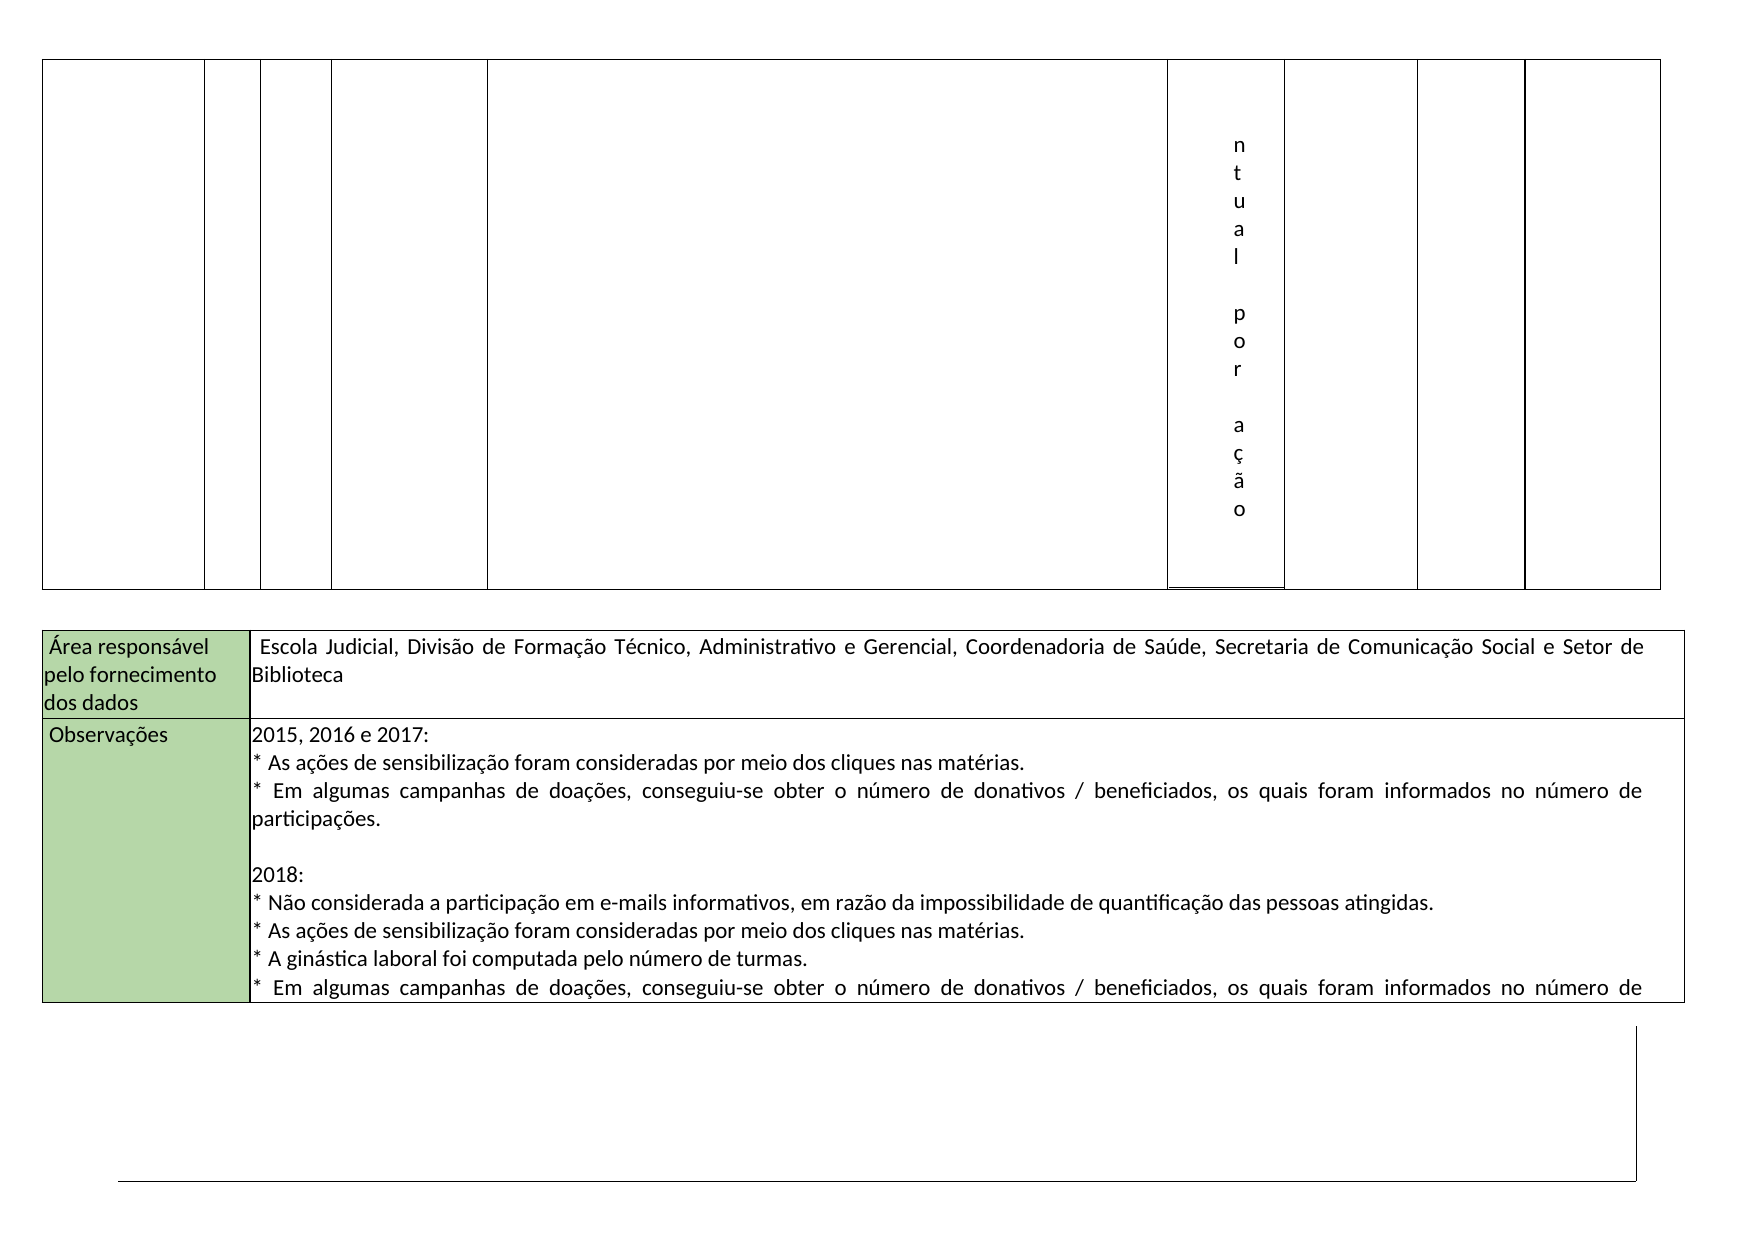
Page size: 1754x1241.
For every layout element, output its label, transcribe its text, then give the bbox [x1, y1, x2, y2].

table_cell [43, 60, 204, 589]
table_cell [488, 60, 1167, 589]
table_cell [205, 60, 260, 589]
table_cell - [1526, 60, 1660, 589]
table_cell Observações [43, 719, 249, 1002]
table_header Área responsável pelo fornecimento dos dados [43, 631, 249, 718]
table_cell 2015, 2016 e 2017: * As ações de sensibilização foram consideradas por meio dos cliques nas matérias. * Em algumas campanhas de doações, conseguiu-se obter o número de donativos / beneficiados, os quais foram informados no número de participações. 2018: * Não considerada a participação em e-mails informativos, em razão da impossibilidade de quantificação das pessoas atingidas. * As ações de sensibilização foram consideradas por meio dos cliques nas matérias. * A ginástica laboral foi computada pelo número de turmas. * Em algumas campanhas de doações, conseguiu-se obter o número de donativos / beneficiados, os quais foram informados no número de [251, 719, 1684, 1002]
table_cell [261, 60, 331, 589]
table_header Escola Judicial, Divisão de Formação Técnico, Administrativo e Gerencial, Coordenadoria de Saúde, Secretaria de Comunicação Social e Setor de Biblioteca [251, 631, 1684, 718]
table_cell ntual por ação [1168, 60, 1284, 589]
table_cell [1285, 60, 1417, 589]
table_cell [1418, 60, 1524, 589]
table_cell [332, 60, 487, 589]
